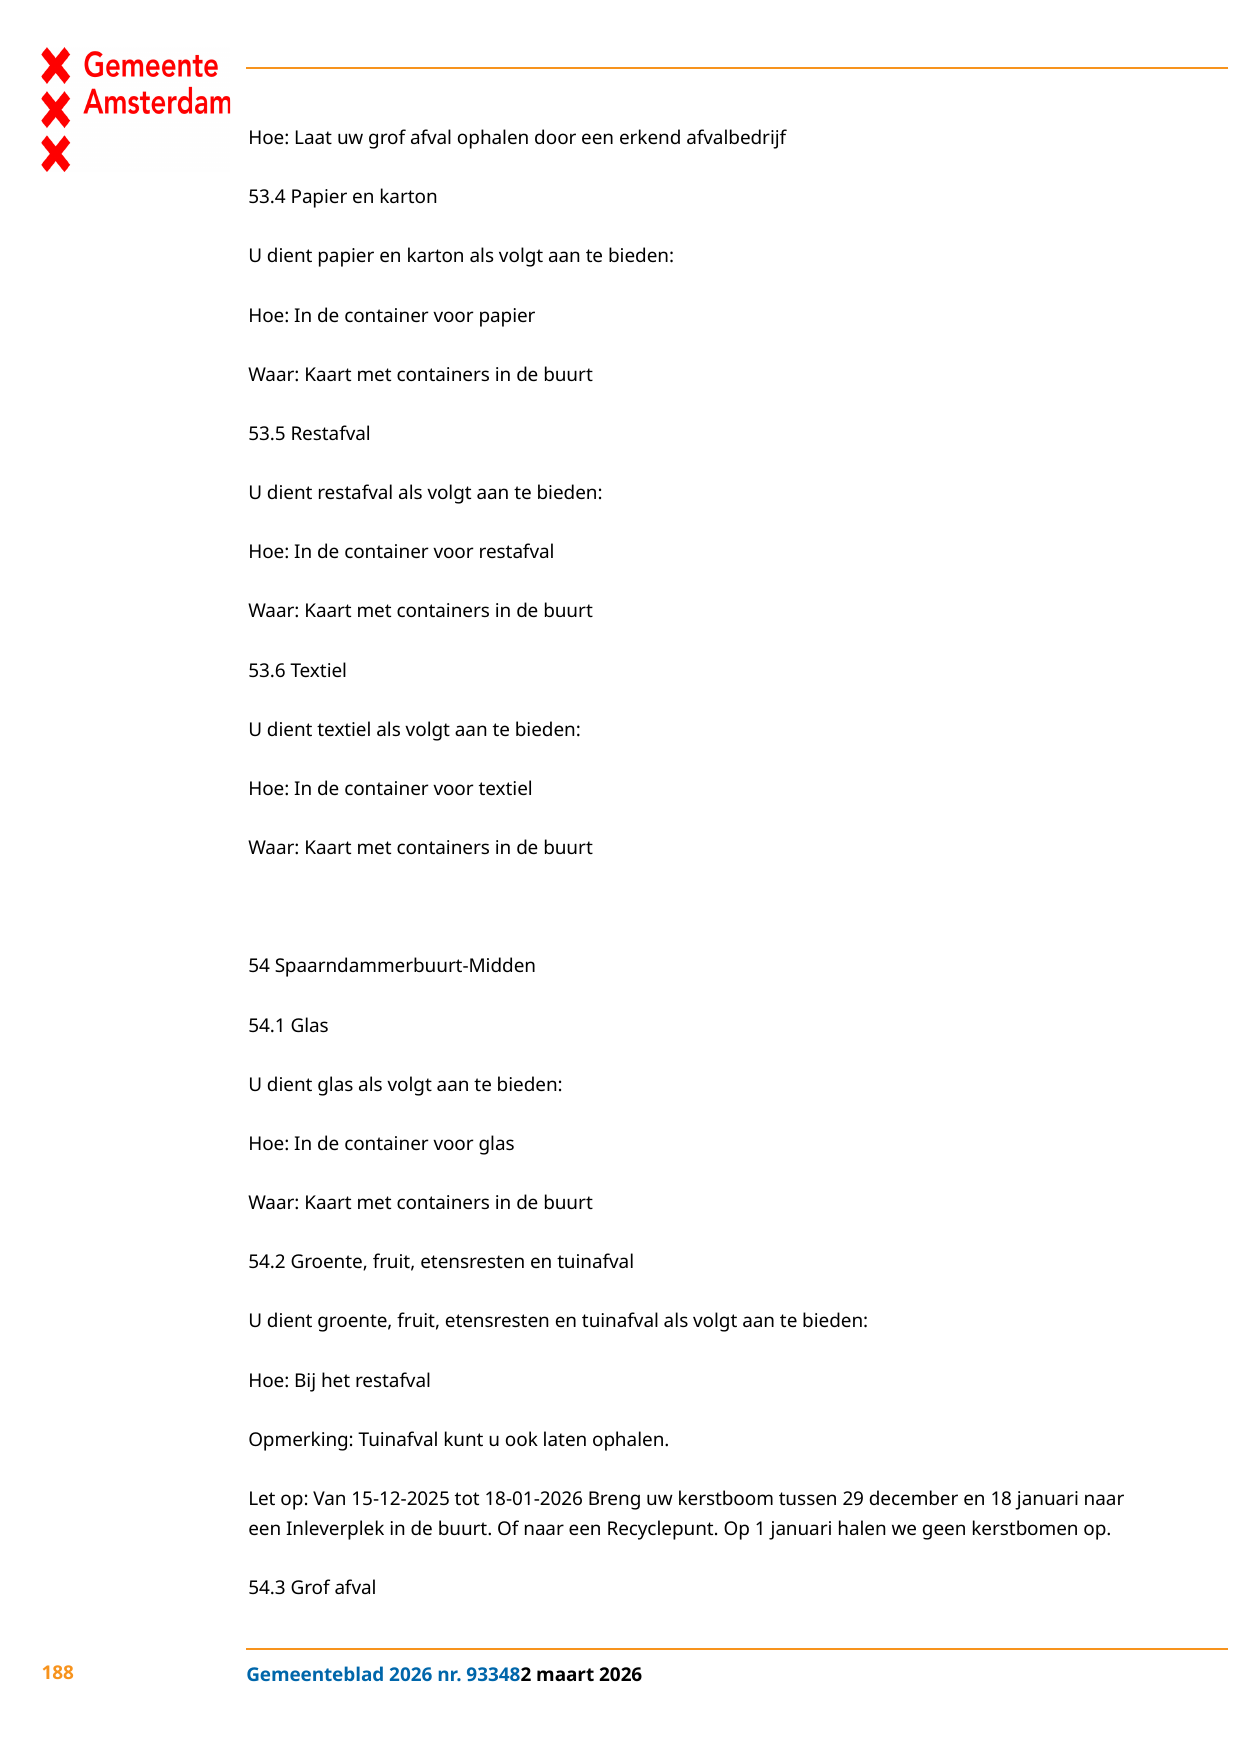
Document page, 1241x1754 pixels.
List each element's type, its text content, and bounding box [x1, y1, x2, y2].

text U dient textiel als volgt aan te bieden: [248, 716, 1152, 742]
text 53.6 Textiel [248, 657, 1152, 683]
picture [41, 47, 231, 172]
text Waar: Kaart met containers in de buurt [248, 361, 1152, 387]
text U dient glas als volgt aan te bieden: [248, 1071, 1152, 1097]
text Hoe: In de container voor textiel [248, 775, 1152, 801]
text 54.3 Grof afval [248, 1574, 1152, 1600]
text Hoe: Bij het restafval [248, 1367, 1152, 1393]
text Hoe: Laat uw grof afval ophalen door een erkend afvalbedrijf [248, 124, 1152, 150]
text Hoe: In de container voor papier [248, 302, 1152, 328]
text 53.4 Papier en karton [248, 183, 1152, 209]
text Hoe: In de container voor glas [248, 1130, 1152, 1156]
text 53.5 Restafval [248, 420, 1152, 446]
text Waar: Kaart met containers in de buurt [248, 598, 1152, 623]
text 54.2 Groente, fruit, etensresten en tuinafval [248, 1248, 1152, 1274]
text Opmerking: Tuinafval kunt u ook laten ophalen. [248, 1426, 1152, 1452]
text Let op: Van 15-12-2025 tot 18-01-2026 Breng uw kerstboom tussen 29 december en 18 januari naar een Inleverplek in de buurt. Of naar een Recyclepunt. Op 1 januari halen we geen kerstbomen op. [248, 1485, 1152, 1541]
text 54.1 Glas [248, 1012, 1152, 1038]
text Hoe: In de container voor restafval [248, 538, 1152, 564]
text Waar: Kaart met containers in de buurt [248, 1189, 1152, 1215]
text U dient restafval als volgt aan te bieden: [248, 479, 1152, 505]
text Waar: Kaart met containers in de buurt [248, 834, 1152, 860]
text U dient papier en karton als volgt aan te bieden: [248, 243, 1152, 268]
text U dient groente, fruit, etensresten en tuinafval als volgt aan te bieden: [248, 1308, 1152, 1333]
text 54 Spaarndammerbuurt-Midden [248, 953, 1152, 978]
